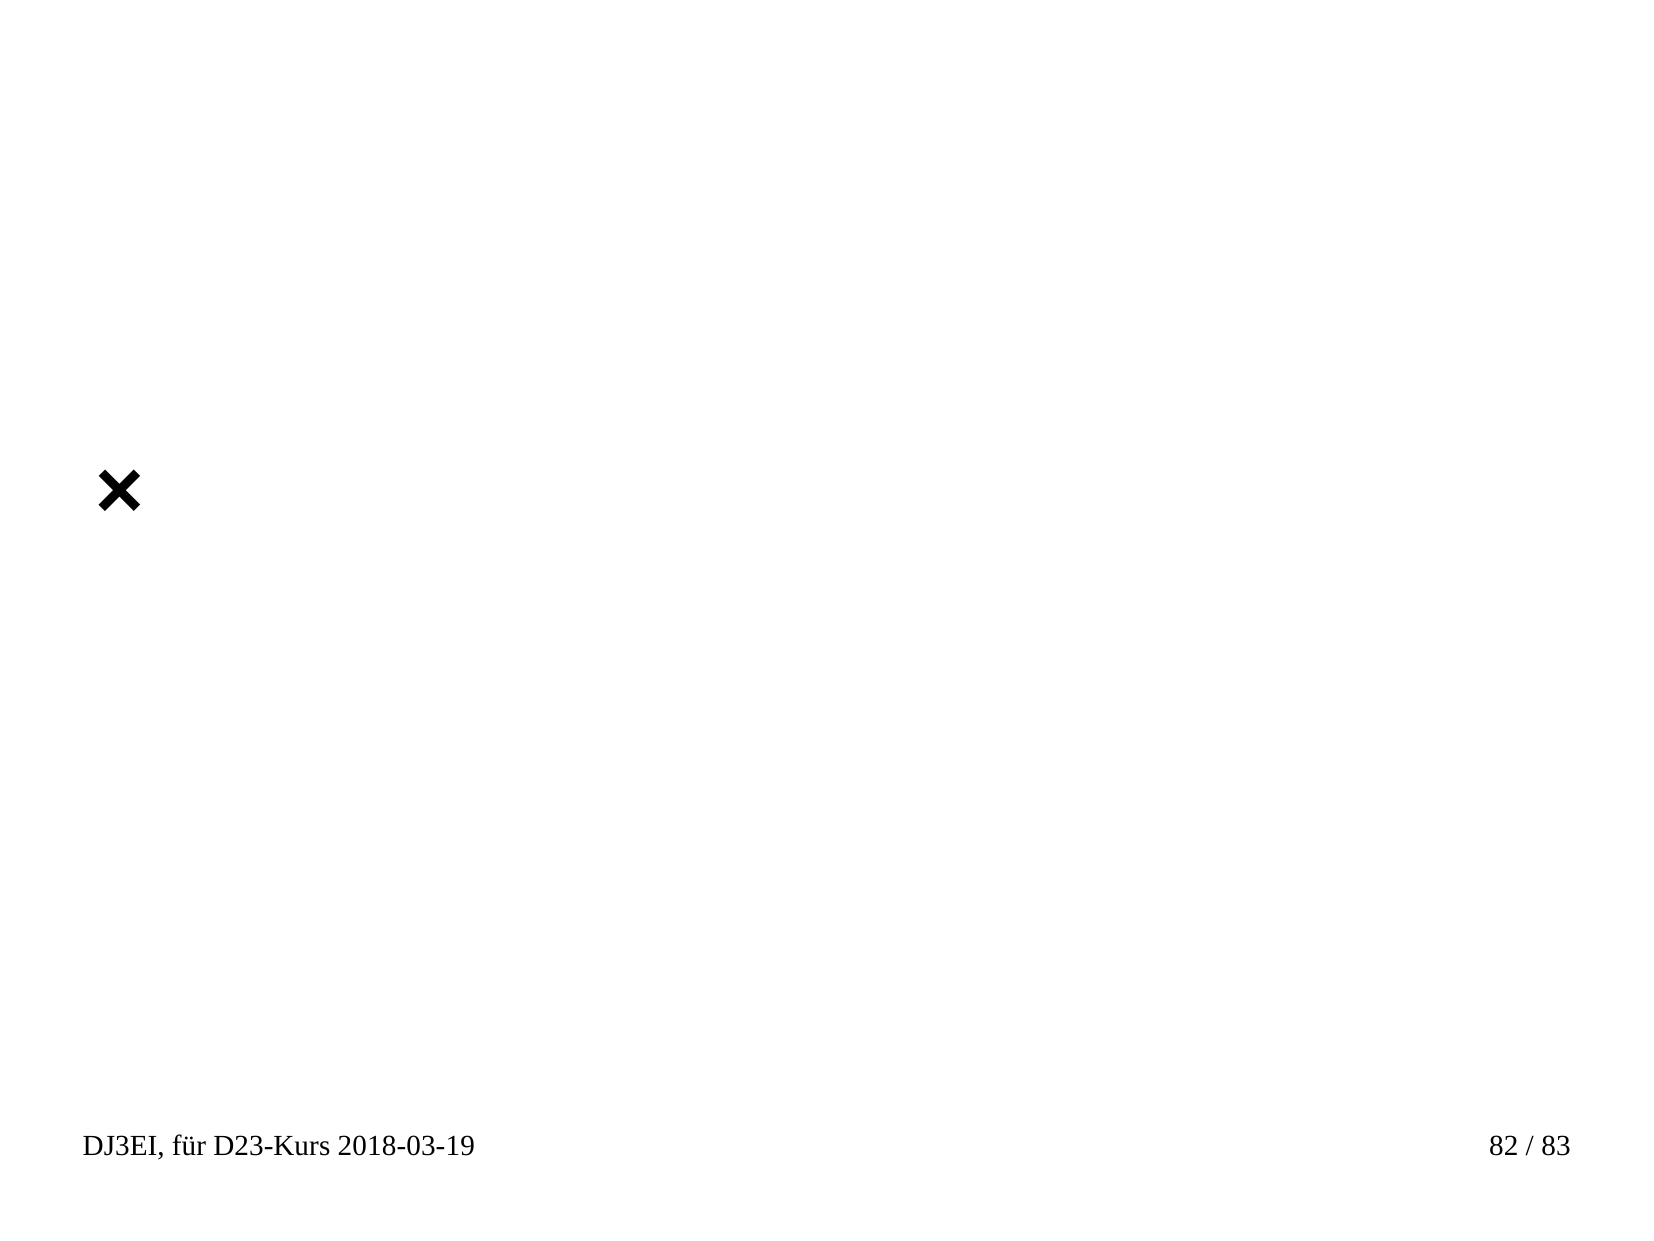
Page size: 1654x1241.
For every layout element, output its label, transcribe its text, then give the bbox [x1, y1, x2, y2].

text_box × [80, 435, 142, 544]
